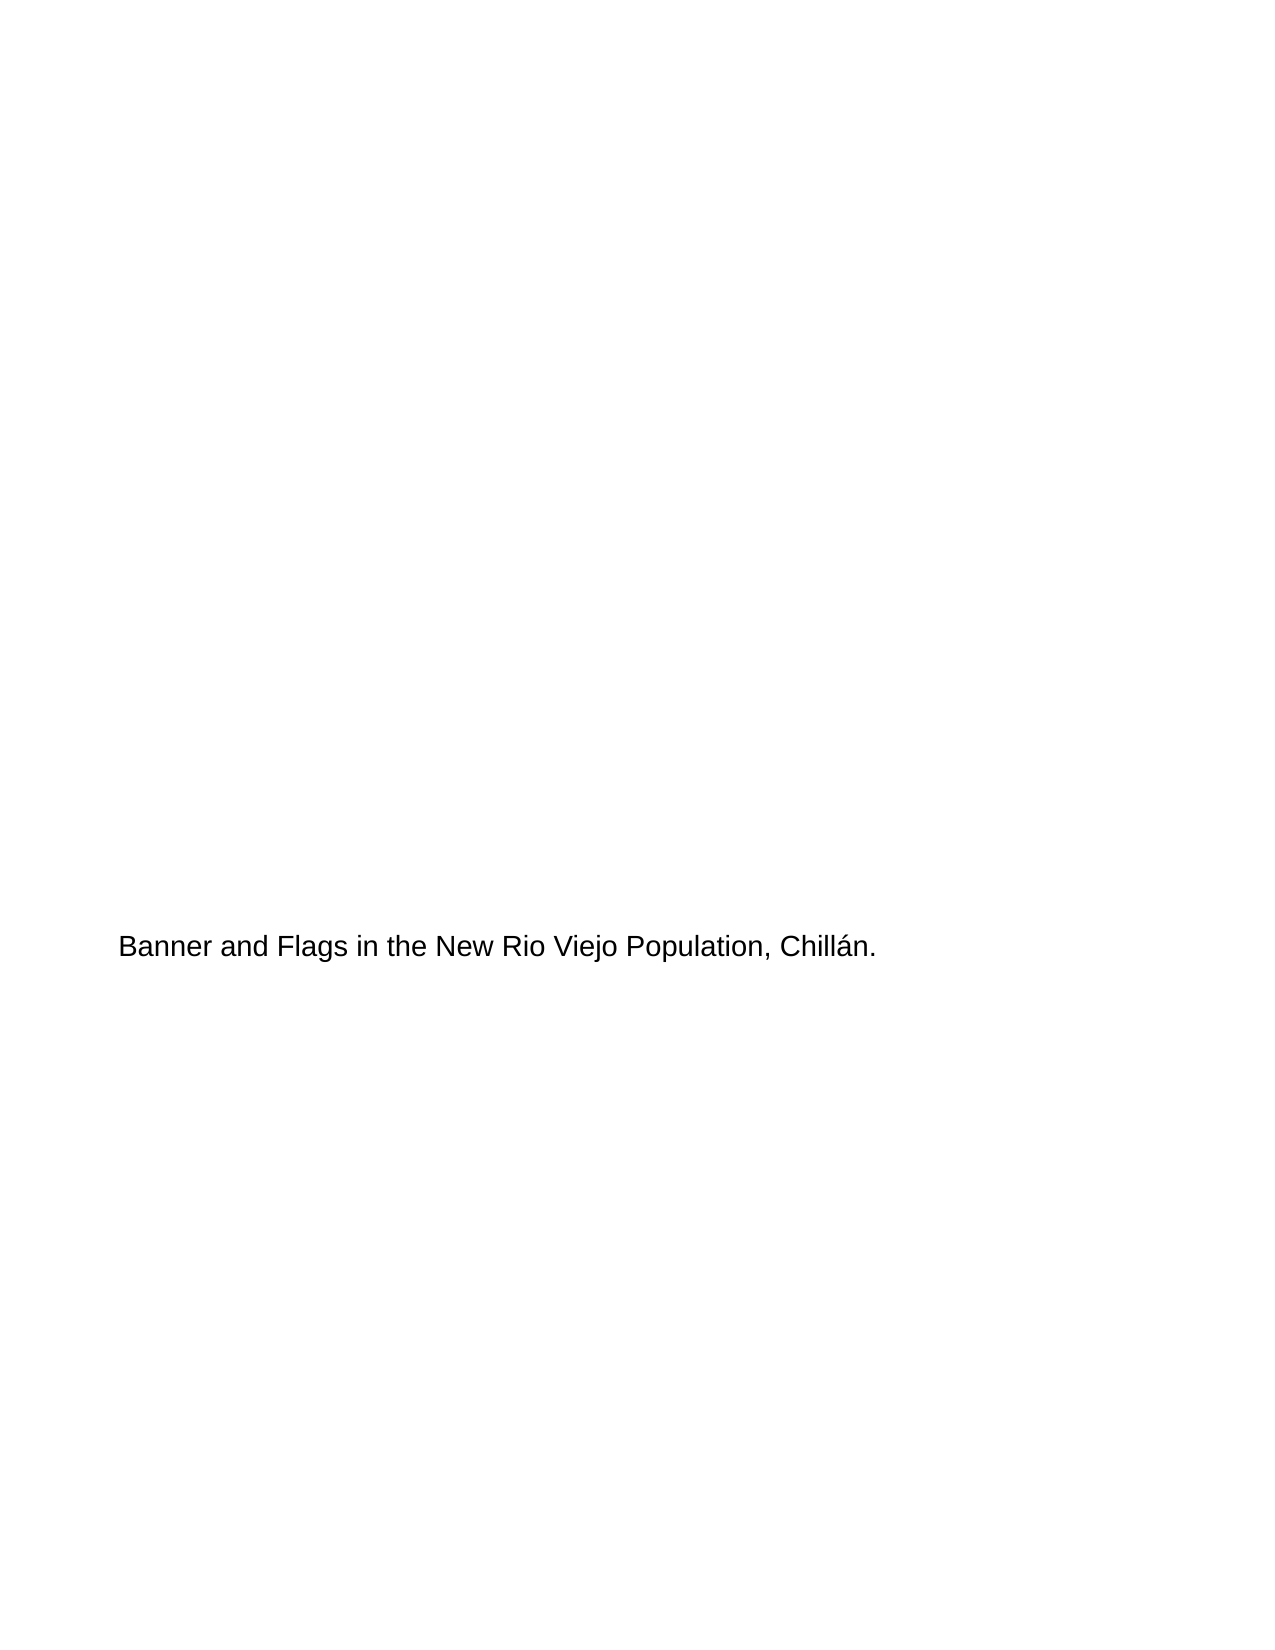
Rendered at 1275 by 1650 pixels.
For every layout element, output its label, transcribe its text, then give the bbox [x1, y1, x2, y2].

text Banner and Flags in the New Rio Viejo Population, Chillán. [118, 118, 1157, 963]
